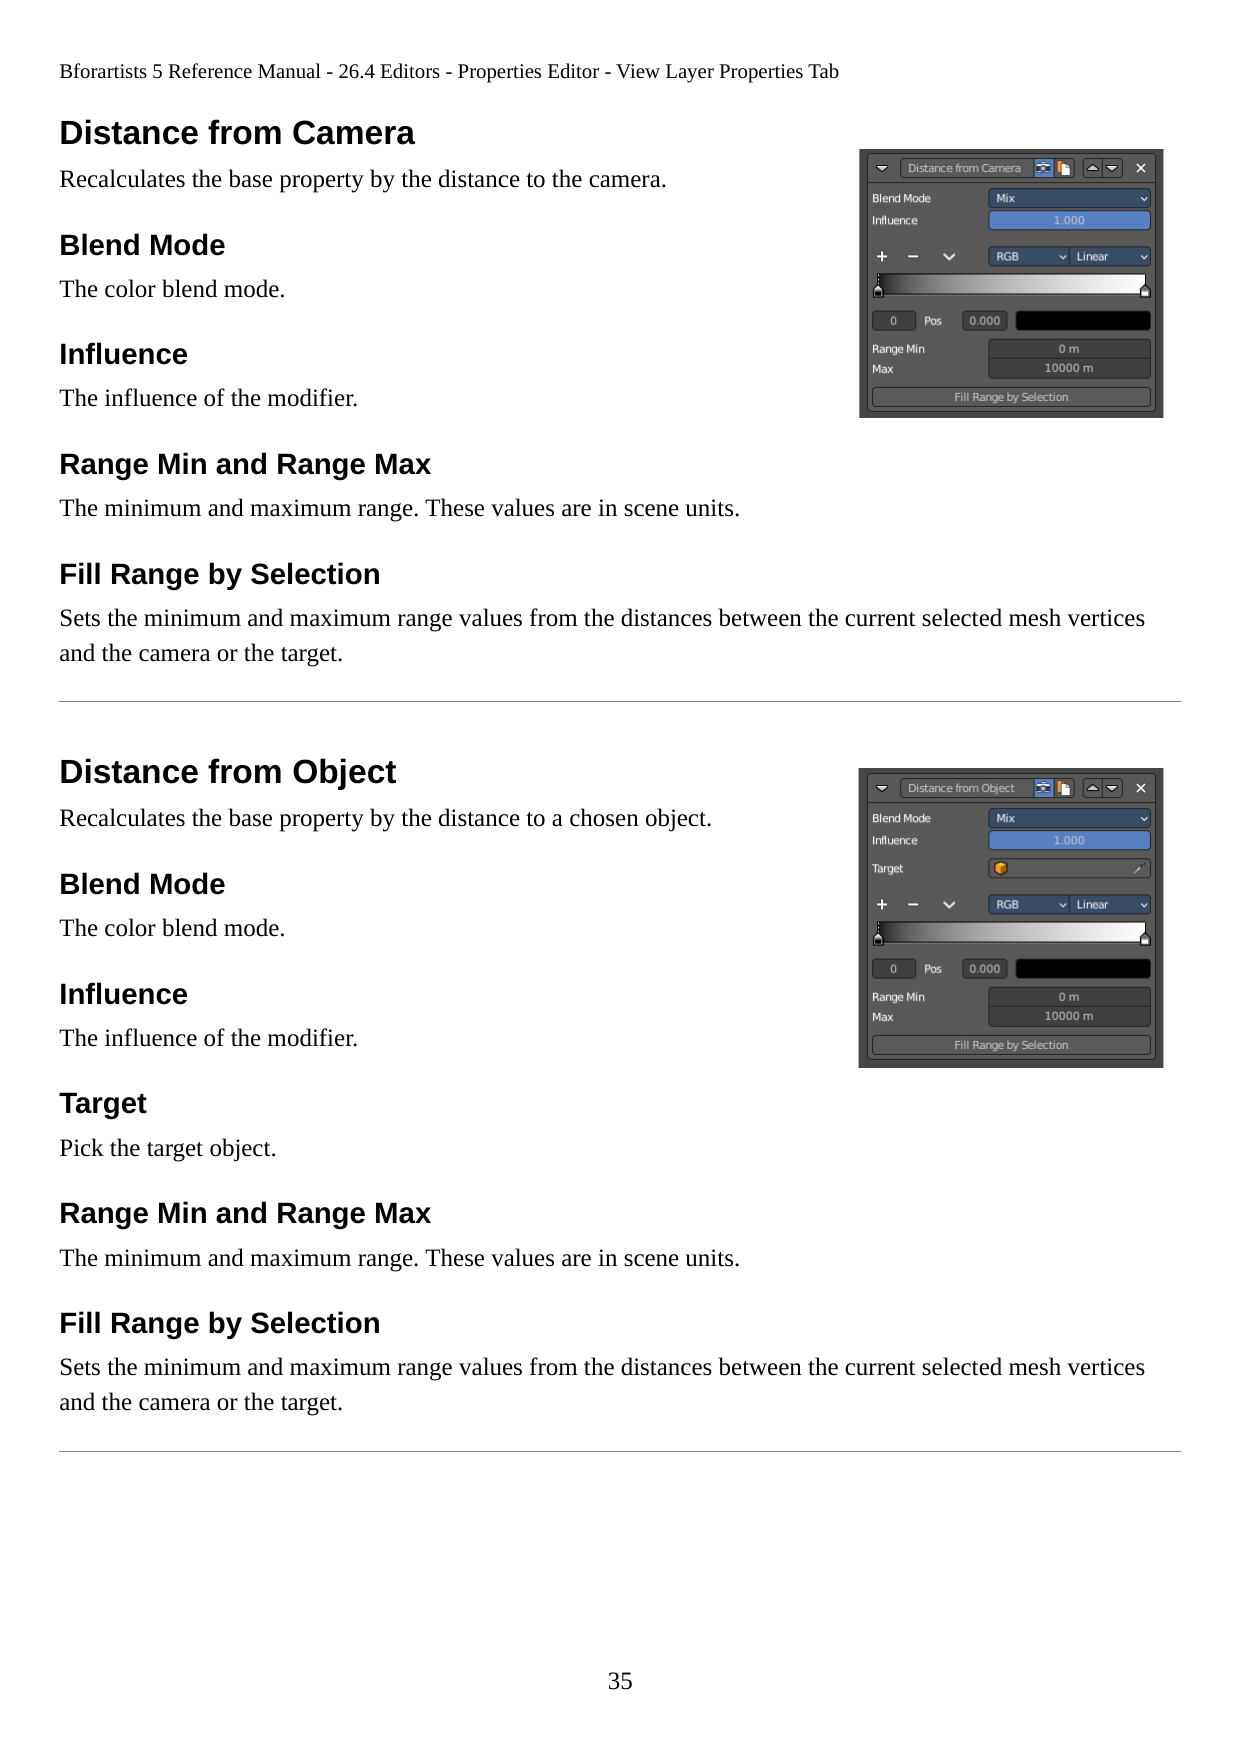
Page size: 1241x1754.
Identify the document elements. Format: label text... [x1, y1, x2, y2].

text [1164, 913, 1181, 942]
text Sets the minimum and maximum range values from the distances between the current selected mesh vertices and the camera or the target. [59, 1352, 1181, 1416]
subtitle [1164, 867, 1181, 900]
subtitle Blend Mode [59, 227, 859, 261]
text The minimum and maximum range. These values are in scene units. [59, 1243, 1181, 1271]
text The minimum and maximum range. These values are in scene units. [59, 493, 1181, 522]
subtitle Distance from Object [59, 752, 1181, 791]
subtitle Target [59, 1086, 1181, 1120]
subtitle [1164, 337, 1181, 371]
picture [858, 768, 1164, 1068]
text Sets the minimum and maximum range values from the distances between the current selected mesh vertices and the camera or the target. [59, 603, 1181, 667]
subtitle Influence [59, 977, 858, 1010]
subtitle Influence [59, 337, 859, 371]
subtitle Fill Range by Selection [59, 1306, 1181, 1340]
subtitle Distance from Camera [59, 113, 1181, 151]
subtitle Blend Mode [59, 867, 858, 900]
subtitle Range Min and Range Max [59, 447, 1181, 481]
text Pick the target object. [59, 1133, 1181, 1161]
subtitle [1164, 977, 1181, 1010]
subtitle Fill Range by Selection [59, 557, 1181, 591]
text The influence of the modifier. [59, 1023, 858, 1052]
text The color blend mode. [59, 913, 858, 942]
text The influence of the modifier. [59, 383, 859, 412]
text [1164, 274, 1181, 302]
subtitle Range Min and Range Max [59, 1196, 1181, 1230]
picture [859, 149, 1164, 418]
text Recalculates the base property by the distance to a chosen object. [59, 803, 858, 832]
text Recalculates the base property by the distance to the camera. [59, 164, 859, 192]
subtitle [1164, 227, 1181, 261]
text The color blend mode. [59, 274, 859, 302]
